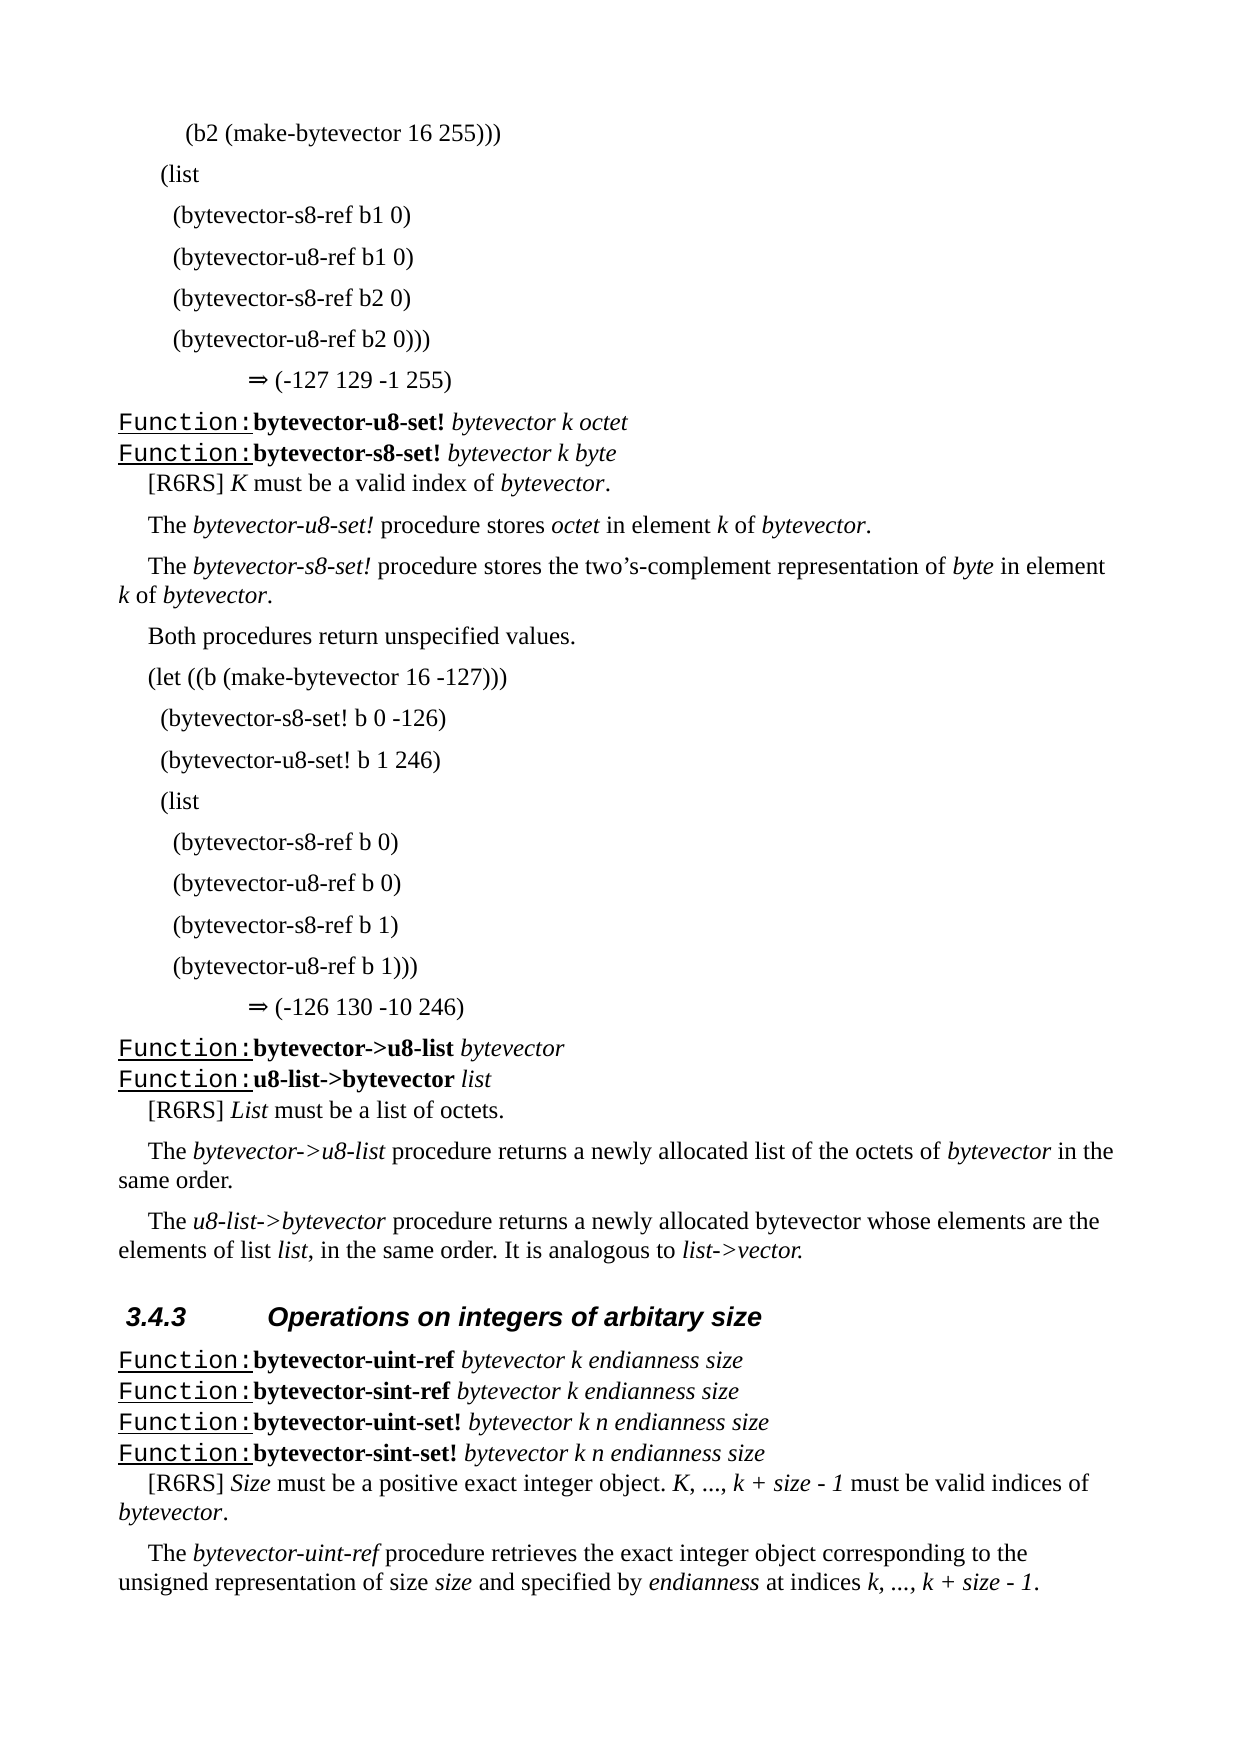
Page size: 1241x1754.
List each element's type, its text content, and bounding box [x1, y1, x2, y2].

text (bytevector-u8-ref b 0) [118, 868, 1122, 897]
text Both procedures return unspecified values. [118, 621, 1122, 650]
text Function:bytevector-sint-set! bytevector k n endianness size [118, 1438, 1122, 1468]
text (b2 (make-bytevector 16 255))) [118, 118, 1122, 147]
text Function:bytevector-uint-ref bytevector k endianness size [118, 1345, 1122, 1376]
text (bytevector-s8-ref b1 0) [118, 201, 1122, 229]
text Function:bytevector-sint-ref bytevector k endianness size [118, 1376, 1122, 1407]
text (bytevector-u8-ref b 1))) [118, 951, 1122, 980]
text (let ((b (make-bytevector 16 -127))) [118, 662, 1122, 691]
text The bytevector->u8-list procedure returns a newly allocated list of the octets of bytevector in the same order. [118, 1136, 1122, 1194]
text (bytevector-s8-set! b 0 -126) [118, 703, 1122, 732]
text Function:bytevector->u8-list bytevector [118, 1033, 1122, 1064]
text (bytevector-u8-set! b 1 246) [118, 745, 1122, 773]
subtitle Operations on integers of arbitary size [118, 1301, 1122, 1333]
text ⇒ (-126 130 -10 246) [118, 992, 1122, 1021]
text The bytevector-u8-set! procedure stores octet in element k of bytevector. [118, 510, 1122, 538]
text (bytevector-s8-ref b 0) [118, 827, 1122, 856]
text The bytevector-s8-set! procedure stores the two’s-complement representation of byte in element k of bytevector. [118, 551, 1122, 608]
text ⇒ (-127 129 -1 255) [118, 366, 1122, 394]
text (list [118, 159, 1122, 188]
text (bytevector-u8-ref b1 0) [118, 242, 1122, 271]
text Function:bytevector-uint-set! bytevector k n endianness size [118, 1407, 1122, 1438]
text [R6RS] List must be a list of octets. [118, 1095, 1122, 1124]
text (bytevector-u8-ref b2 0))) [118, 324, 1122, 353]
text Function:bytevector-s8-set! bytevector k byte [118, 438, 1122, 468]
text (bytevector-s8-ref b 1) [118, 910, 1122, 938]
text [R6RS] Size must be a positive exact integer object. K, ..., k + size - 1 must be valid indices of bytevector. [118, 1468, 1122, 1526]
text (bytevector-s8-ref b2 0) [118, 283, 1122, 312]
text Function:u8-list->bytevector list [118, 1064, 1122, 1095]
text Function:bytevector-u8-set! bytevector k octet [118, 407, 1122, 438]
text (list [118, 786, 1122, 815]
text [R6RS] K must be a valid index of bytevector. [118, 468, 1122, 497]
text The u8-list->bytevector procedure returns a newly allocated bytevector whose elements are the elements of list list, in the same order. It is analogous to list->vector. [118, 1206, 1122, 1264]
text The bytevector-uint-ref procedure retrieves the exact integer object corresponding to the unsigned representation of size size and specified by endianness at indices k, ..., k + size - 1. [118, 1538, 1122, 1596]
